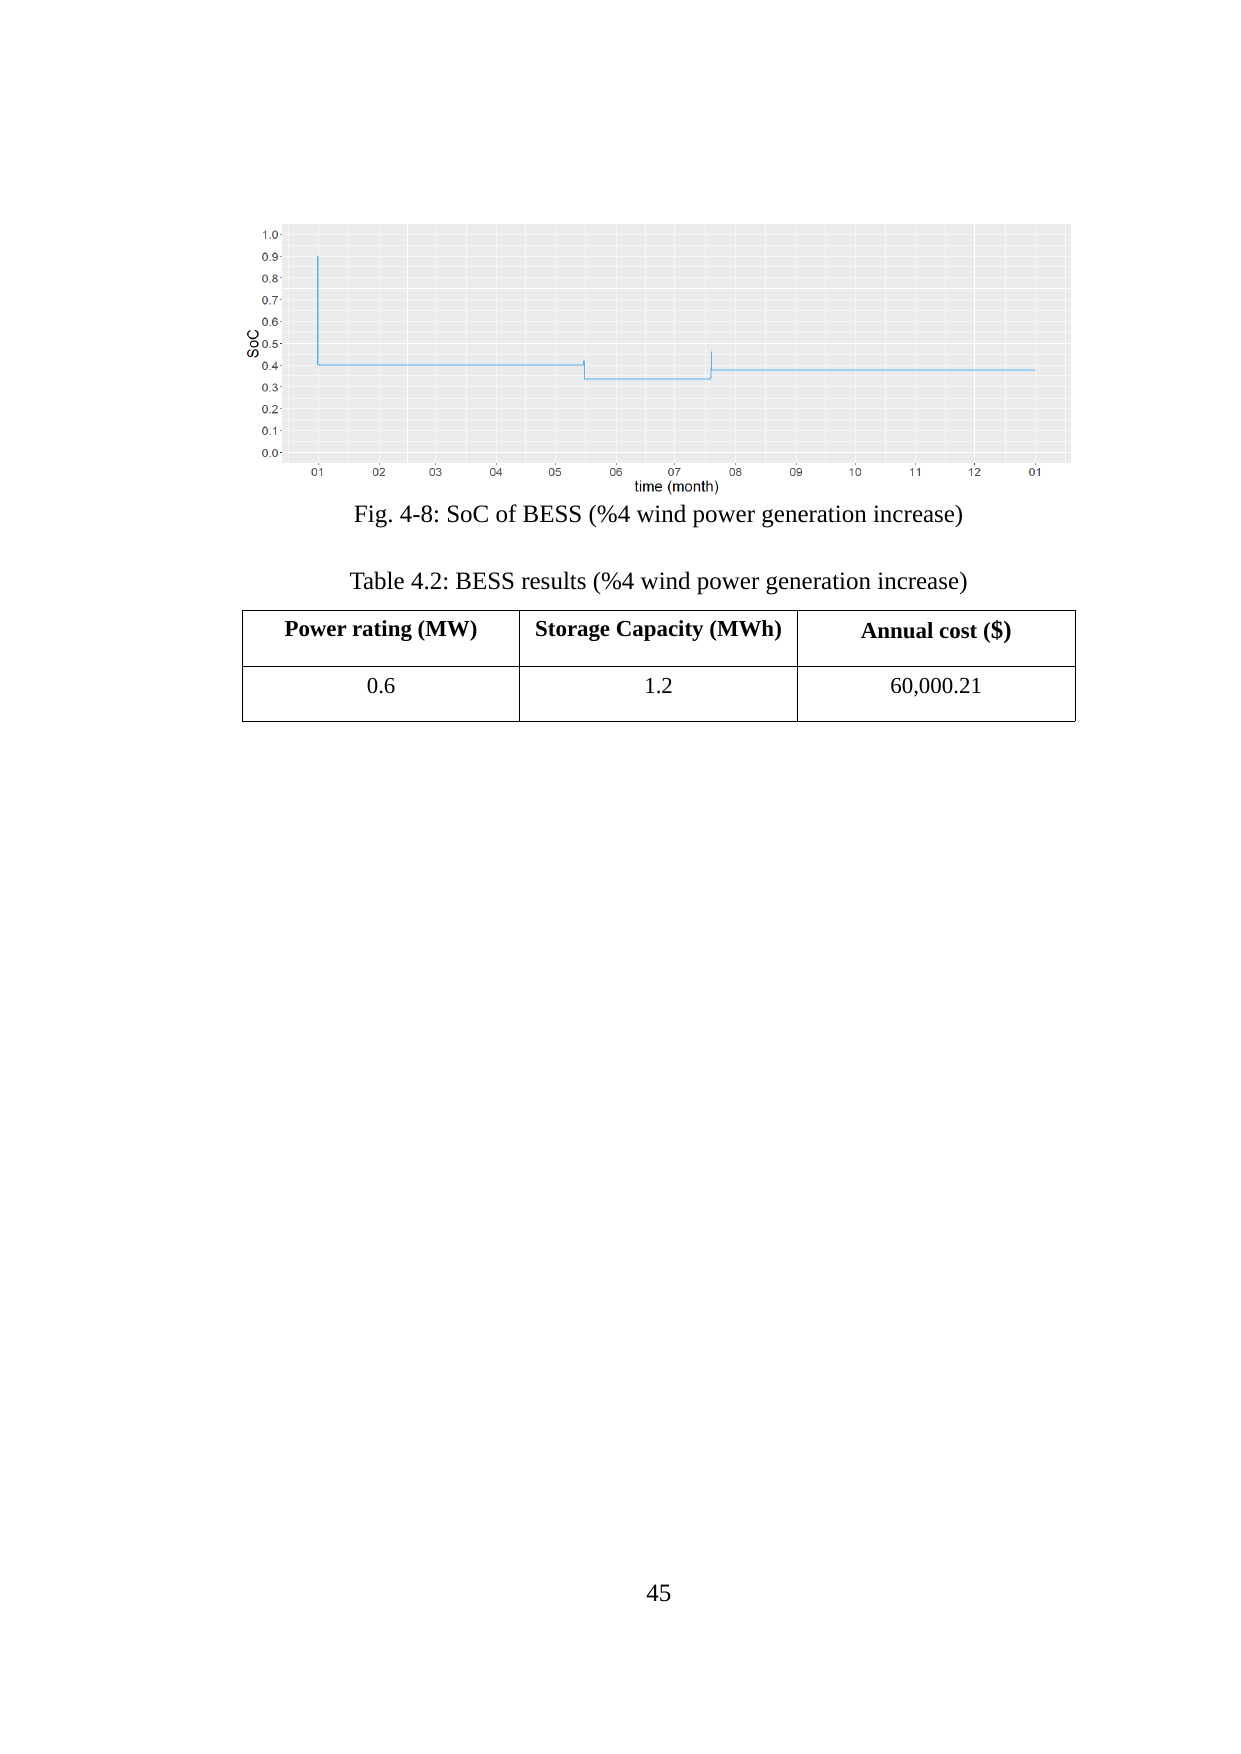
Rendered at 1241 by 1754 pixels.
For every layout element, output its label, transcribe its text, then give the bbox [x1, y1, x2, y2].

table_header Power rating (MW) [243, 611, 519, 666]
table_cell 0.6 [243, 667, 519, 721]
table_header Storage Capacity (MWh) [520, 611, 797, 666]
table_header Annual cost ($) [798, 611, 1075, 666]
table_cell 1.2 [520, 667, 797, 721]
text Fig. 4-8: SoC of BESS (%4 wind power generation increase) [242, 497, 1075, 528]
table_cell 60,000.21 [798, 667, 1075, 721]
text Table 4.2: BESS results (%4 wind power generation increase) [242, 566, 1075, 595]
picture [242, 219, 1075, 497]
